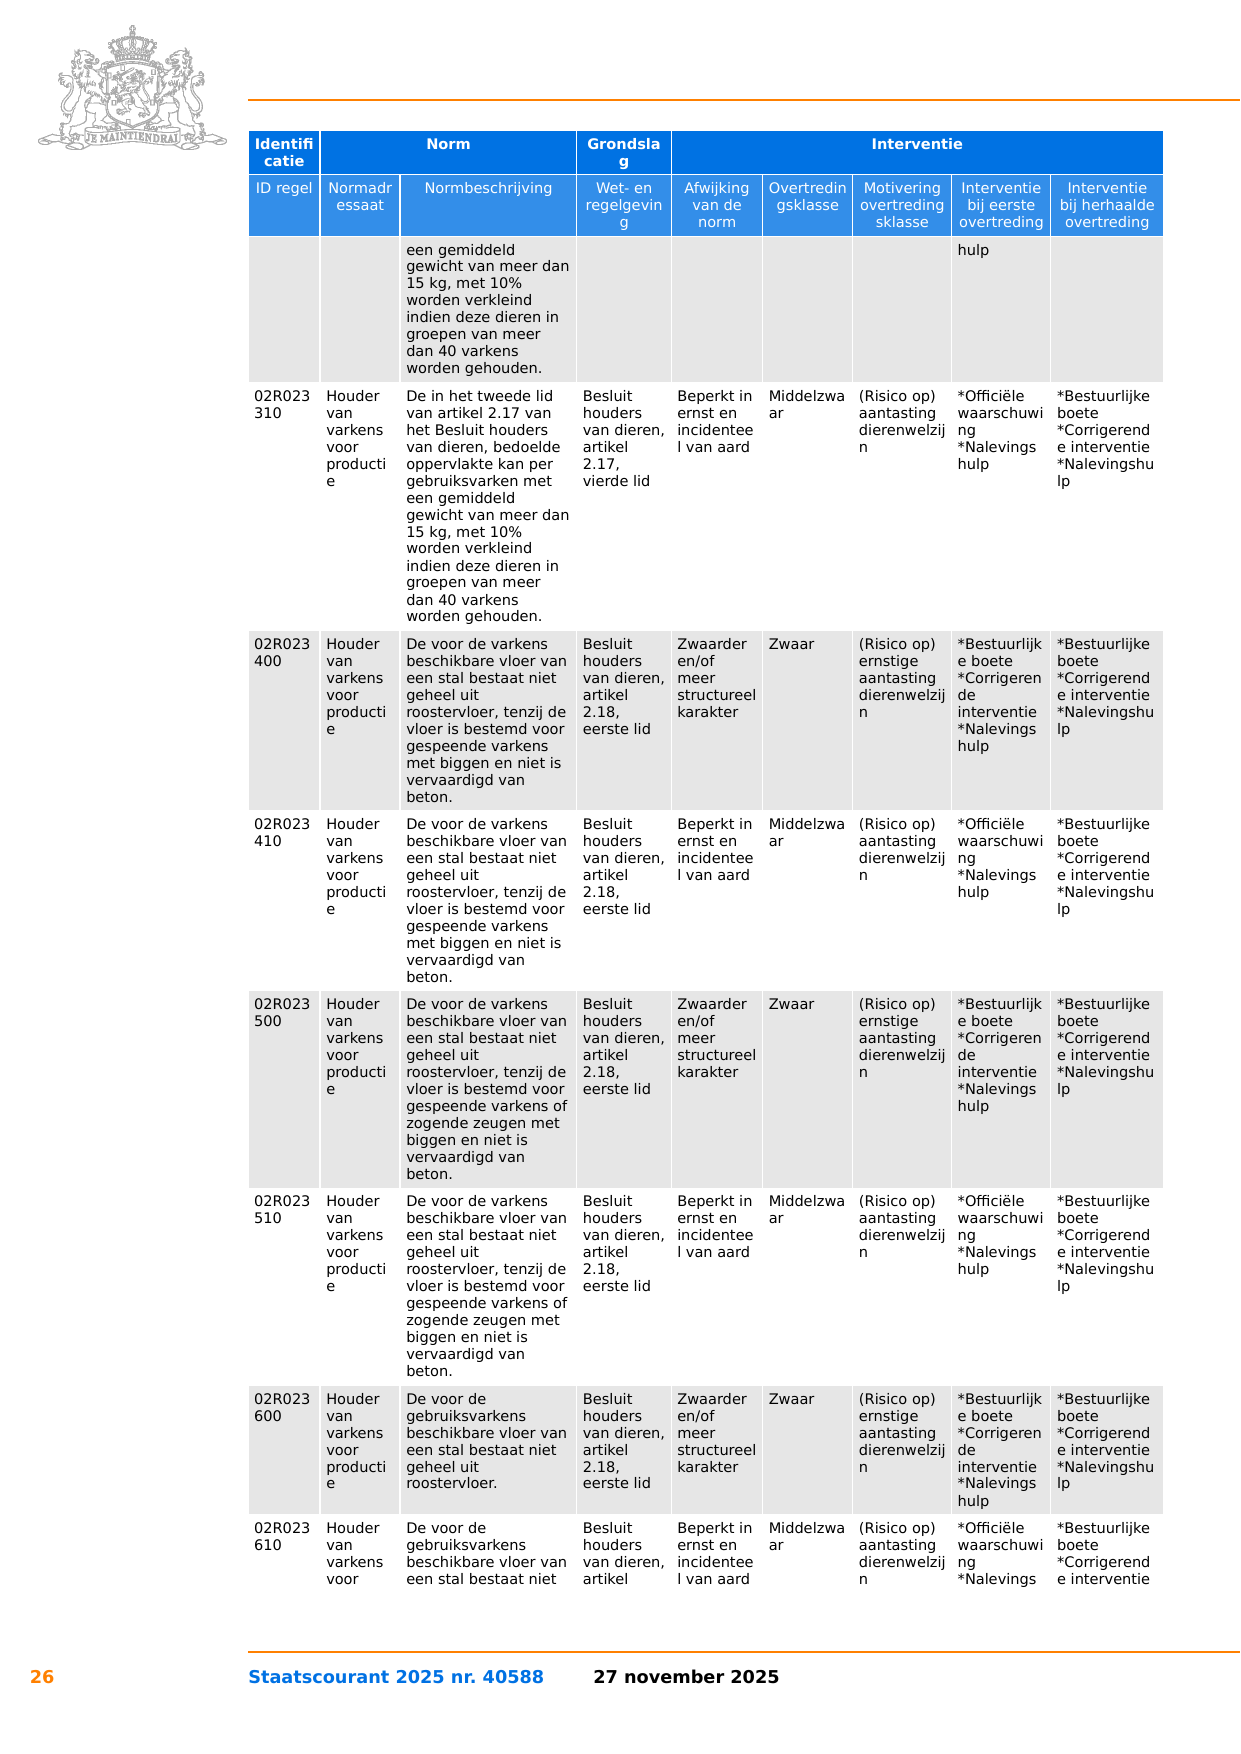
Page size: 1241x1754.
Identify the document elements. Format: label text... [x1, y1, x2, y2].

table_cell Besluit houders van dieren, artikel 2.18, eerste lid [577, 1189, 671, 1385]
table_cell hulp [952, 237, 1050, 382]
table_cell *Officiële waarschuwing *Nalevings [952, 1515, 1050, 1592]
table_cell Beperkt in ernst en incidenteel van aard [672, 383, 762, 630]
table_cell *Officiële waarschuwing *Nalevingshulp [952, 811, 1050, 990]
table_cell ID regel [249, 175, 319, 236]
table_cell Houder van varkens voor productie [321, 631, 399, 810]
table_cell Middelzwaar [763, 383, 852, 630]
table_cell Normadressaat [321, 175, 399, 236]
table_cell Besluit houders van dieren, artikel [577, 1515, 671, 1592]
table_cell 02R023500 [249, 991, 319, 1188]
table_cell [249, 237, 319, 382]
table_cell Houder van varkens voor productie [321, 383, 399, 630]
table_cell *Bestuurlijke boete *Corrigerende interventie *Nalevingshulp [1051, 383, 1163, 630]
table_cell Zwaar [763, 631, 852, 810]
table_cell 02R023510 [249, 1189, 319, 1385]
table_cell Houder van varkens voor [321, 1515, 399, 1592]
table_cell (Risico op) ernstige aantasting dierenwelzijn [853, 631, 951, 810]
table_cell Interventie bij herhaalde overtreding [1051, 175, 1163, 236]
table_cell Besluit houders van dieren, artikel 2.18, eerste lid [577, 991, 671, 1188]
table_cell (Risico op) ernstige aantasting dierenwelzijn [853, 1386, 951, 1514]
table_cell Afwijking van de norm [672, 175, 762, 236]
table_header Grondslag [577, 131, 671, 174]
table_cell 02R023410 [249, 811, 319, 990]
table_cell Middelzwaar [763, 1189, 852, 1385]
table_header Identificatie [249, 131, 319, 174]
table_cell *Bestuurlijke boete *Corrigerende interventie [1051, 1515, 1163, 1592]
table_cell [763, 237, 852, 382]
table_cell *Bestuurlijke boete *Corrigerende interventie *Nalevingshulp [952, 1386, 1050, 1514]
table_cell De voor de varkens beschikbare vloer van een stal bestaat niet geheel uit roostervloer, tenzij de vloer is bestemd voor gespeende varkens met biggen en niet is vervaardigd van beton. [401, 811, 576, 990]
table_cell Zwaarder en/of meer structureel karakter [672, 631, 762, 810]
table_cell Beperkt in ernst en incidenteel van aard [672, 1189, 762, 1385]
table_header Interventie [672, 131, 1163, 174]
table_cell *Bestuurlijke boete *Corrigerende interventie *Nalevingshulp [1051, 1386, 1163, 1514]
table_cell (Risico op) aantasting dierenwelzijn [853, 383, 951, 630]
table_cell *Bestuurlijke boete *Corrigerende interventie *Nalevingshulp [1051, 631, 1163, 810]
picture [38, 25, 227, 150]
table_cell Houder van varkens voor productie [321, 991, 399, 1188]
table_cell Zwaar [763, 991, 852, 1188]
table_cell *Officiële waarschuwing *Nalevingshulp [952, 383, 1050, 630]
table_cell Interventie bij eerste overtreding [952, 175, 1050, 236]
table_cell (Risico op) aantasting dierenwelzijn [853, 1515, 951, 1592]
table_cell *Officiële waarschuwing *Nalevingshulp [952, 1189, 1050, 1385]
table_cell Overtredingsklasse [763, 175, 852, 236]
table_cell (Risico op) aantasting dierenwelzijn [853, 811, 951, 990]
table_cell *Bestuurlijke boete *Corrigerende interventie *Nalevingshulp [952, 631, 1050, 810]
table_cell [853, 237, 951, 382]
table_header Norm [321, 131, 576, 174]
table_cell Besluit houders van dieren, artikel 2.18, eerste lid [577, 811, 671, 990]
table_cell *Bestuurlijke boete *Corrigerende interventie *Nalevingshulp [1051, 1189, 1163, 1385]
table_cell De voor de gebruiksvarkens beschikbare vloer van een stal bestaat niet geheel uit roostervloer. [401, 1386, 576, 1514]
table_cell Wet- en regelgeving [577, 175, 671, 236]
table_cell (Risico op) ernstige aantasting dierenwelzijn [853, 991, 951, 1188]
table_cell Houder van varkens voor productie [321, 1189, 399, 1385]
table_cell Houder van varkens voor productie [321, 811, 399, 990]
table_cell *Bestuurlijke boete *Corrigerende interventie *Nalevingshulp [952, 991, 1050, 1188]
table_cell Zwaarder en/of meer structureel karakter [672, 1386, 762, 1514]
table_cell *Bestuurlijke boete *Corrigerende interventie *Nalevingshulp [1051, 811, 1163, 990]
table_cell Besluit houders van dieren, artikel 2.18, eerste lid [577, 631, 671, 810]
table_cell 02R023610 [249, 1515, 319, 1592]
table_cell De voor de varkens beschikbare vloer van een stal bestaat niet geheel uit roostervloer, tenzij de vloer is bestemd voor gespeende varkens of zogende zeugen met biggen en niet is vervaardigd van beton. [401, 991, 576, 1188]
table_cell Besluit houders van dieren, artikel 2.17, vierde lid [577, 383, 671, 630]
table_cell [321, 237, 399, 382]
table_cell 02R023400 [249, 631, 319, 810]
table_cell De voor de varkens beschikbare vloer van een stal bestaat niet geheel uit roostervloer, tenzij de vloer is bestemd voor gespeende varkens met biggen en niet is vervaardigd van beton. [401, 631, 576, 810]
table_cell De in het tweede lid van artikel 2.17 van het Besluit houders van dieren, bedoelde oppervlakte kan per gebruiksvarken met een gemiddeld gewicht van meer dan 15 kg, met 10% worden verkleind indien deze dieren in groepen van meer dan 40 varkens worden gehouden. [401, 383, 576, 630]
table_cell Besluit houders van dieren, artikel 2.18, eerste lid [577, 1386, 671, 1514]
table_cell Motivering overtredingsklasse [853, 175, 951, 236]
table_cell Beperkt in ernst en incidenteel van aard [672, 1515, 762, 1592]
table_cell Houder van varkens voor productie [321, 1386, 399, 1514]
table_cell [577, 237, 671, 382]
table_cell Zwaar [763, 1386, 852, 1514]
table_cell Middelzwaar [763, 811, 852, 990]
table_cell [1051, 237, 1163, 382]
table_cell Middelzwaar [763, 1515, 852, 1592]
table_cell De voor de varkens beschikbare vloer van een stal bestaat niet geheel uit roostervloer, tenzij de vloer is bestemd voor gespeende varkens of zogende zeugen met biggen en niet is vervaardigd van beton. [401, 1189, 576, 1385]
table_cell een gemiddeld gewicht van meer dan 15 kg, met 10% worden verkleind indien deze dieren in groepen van meer dan 40 varkens worden gehouden. [401, 237, 576, 382]
table_cell De voor de gebruiksvarkens beschikbare vloer van een stal bestaat niet [401, 1515, 576, 1592]
table_cell Normbeschrijving [401, 175, 576, 236]
table_cell 02R023310 [249, 383, 319, 630]
table_cell *Bestuurlijke boete *Corrigerende interventie *Nalevingshulp [1051, 991, 1163, 1188]
table_cell (Risico op) aantasting dierenwelzijn [853, 1189, 951, 1385]
table_cell Beperkt in ernst en incidenteel van aard [672, 811, 762, 990]
table_cell Zwaarder en/of meer structureel karakter [672, 991, 762, 1188]
table_cell 02R023600 [249, 1386, 319, 1514]
table_cell [672, 237, 762, 382]
